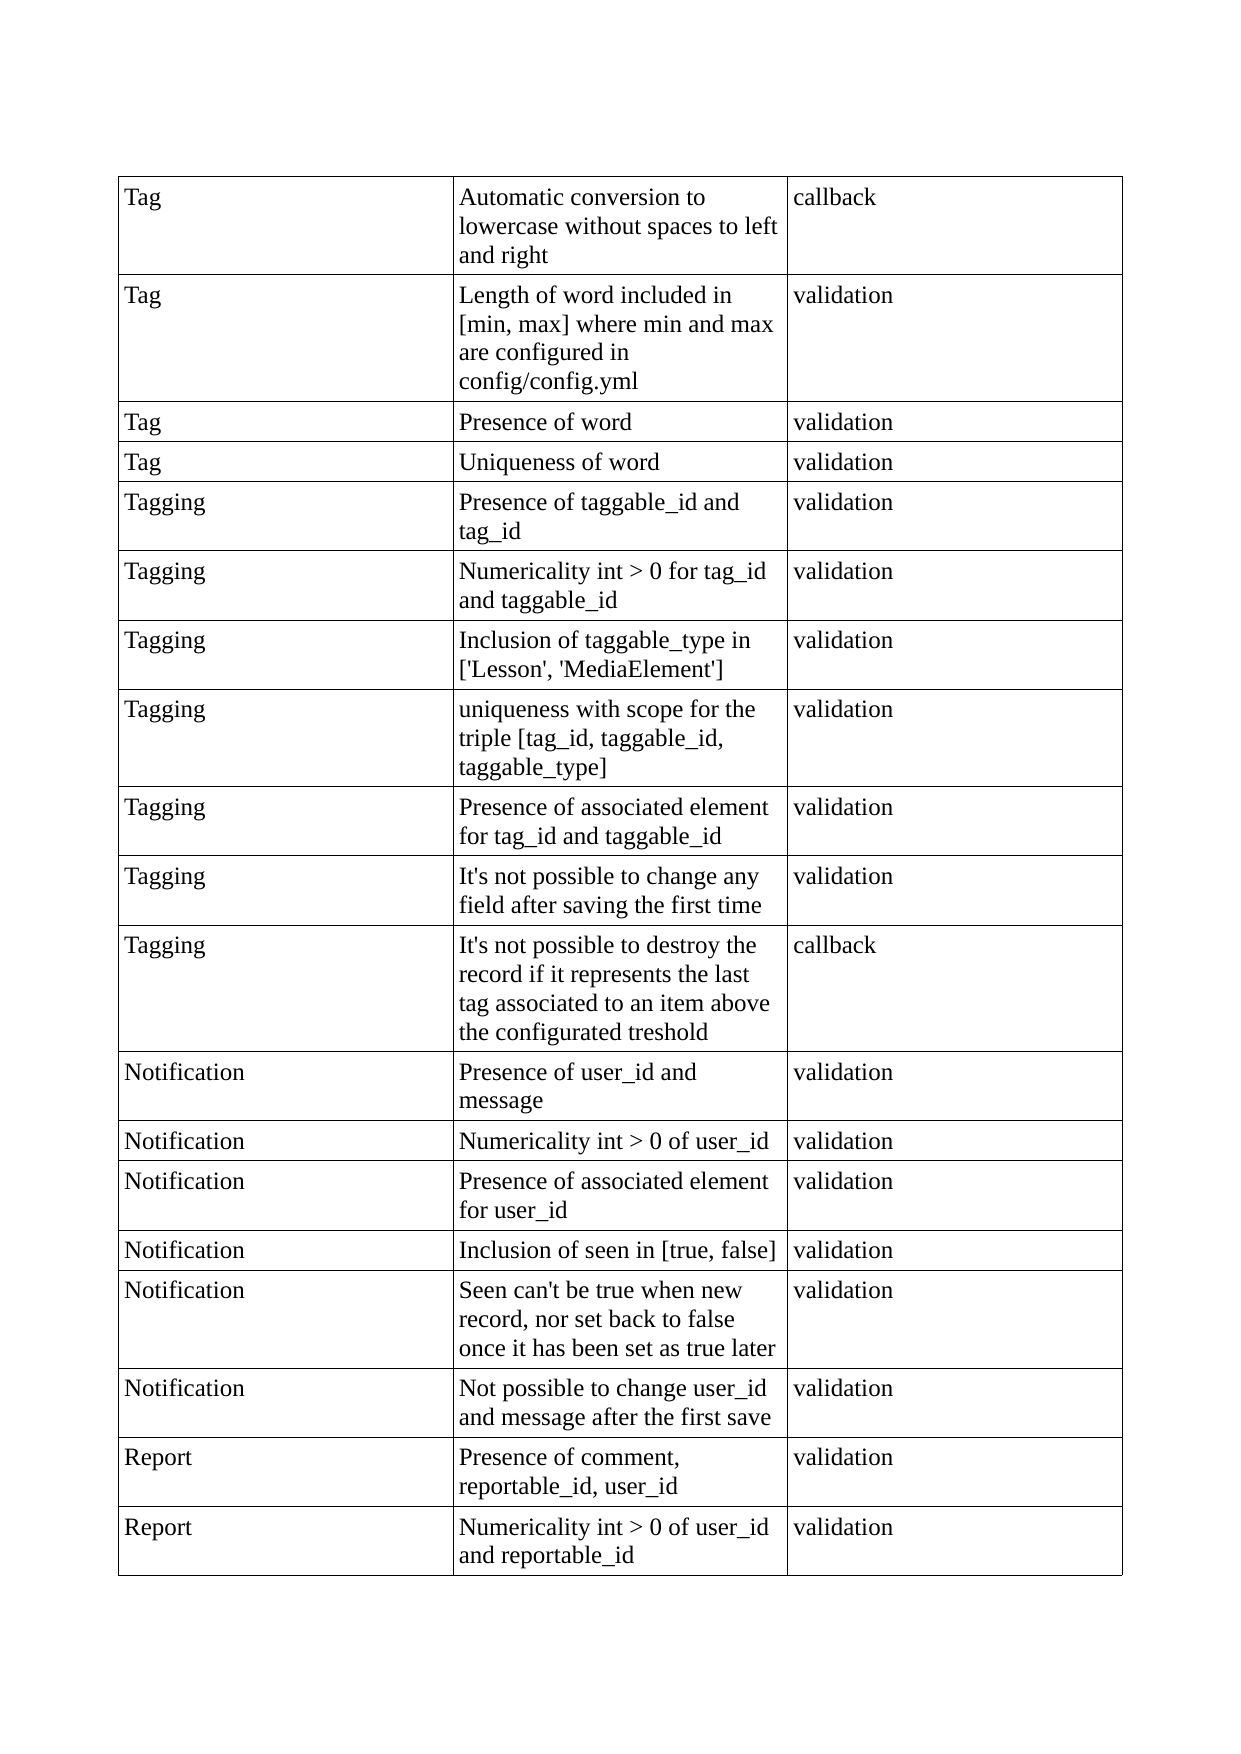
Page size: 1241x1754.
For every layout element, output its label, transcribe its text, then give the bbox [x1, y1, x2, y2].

table_cell Tagging [119, 621, 453, 688]
table_cell Notification [119, 1271, 453, 1368]
table_cell validation [788, 1369, 1122, 1437]
table_cell validation [788, 621, 1122, 688]
table_cell Tagging [119, 926, 453, 1051]
table_cell Notification [119, 1231, 453, 1270]
table_cell Tagging [119, 856, 453, 924]
table_cell validation [788, 275, 1122, 401]
table_cell validation [788, 1438, 1122, 1506]
table_cell validation [788, 1507, 1122, 1575]
table_cell Numericality int > 0 of user_id [454, 1121, 787, 1160]
table_cell validation [788, 402, 1122, 441]
table_cell validation [788, 1271, 1122, 1368]
table_cell validation [788, 442, 1122, 481]
table_cell Inclusion of seen in [true, false] [454, 1231, 787, 1270]
table_cell Presence of taggable_id and tag_id [454, 482, 787, 550]
table_cell Tag [119, 402, 453, 441]
table_cell Notification [119, 1369, 453, 1437]
table_cell Report [119, 1507, 453, 1575]
table_cell Tagging [119, 551, 453, 619]
table_cell validation [788, 856, 1122, 924]
table_cell Tag [119, 442, 453, 481]
table_cell validation [788, 1161, 1122, 1229]
table_cell Automatic conversion to lowercase without spaces to left and right [454, 177, 787, 274]
table_cell uniqueness with scope for the triple [tag_id, taggable_id, taggable_type] [454, 690, 787, 786]
table_cell validation [788, 787, 1122, 855]
table_cell Presence of associated element for tag_id and taggable_id [454, 787, 787, 855]
table_cell Notification [119, 1161, 453, 1229]
table_cell Tagging [119, 787, 453, 855]
table_cell validation [788, 482, 1122, 550]
table_cell validation [788, 551, 1122, 619]
table_cell Inclusion of taggable_type in ['Lesson', 'MediaElement'] [454, 621, 787, 688]
table_cell Presence of associated element for user_id [454, 1161, 787, 1229]
table_cell Notification [119, 1121, 453, 1160]
table_cell Numericality int > 0 of user_id and reportable_id [454, 1507, 787, 1575]
table_cell Tagging [119, 482, 453, 550]
table_cell Not possible to change user_id and message after the first save [454, 1369, 787, 1437]
table_cell Notification [119, 1052, 453, 1120]
table_cell callback [788, 926, 1122, 1051]
table_cell Numericality int > 0 for tag_id and taggable_id [454, 551, 787, 619]
table_cell validation [788, 1231, 1122, 1270]
table_cell Tag [119, 177, 453, 274]
table_cell validation [788, 690, 1122, 786]
table_cell Presence of user_id and message [454, 1052, 787, 1120]
table_cell Report [119, 1438, 453, 1506]
table_cell It's not possible to change any field after saving the first time [454, 856, 787, 924]
table_cell Seen can't be true when new record, nor set back to false once it has been set as true later [454, 1271, 787, 1368]
table_cell callback [788, 177, 1122, 274]
table_cell Tag [119, 275, 453, 401]
table_cell Length of word included in [min, max] where min and max are configured in config/config.yml [454, 275, 787, 401]
table_cell Uniqueness of word [454, 442, 787, 481]
table_cell validation [788, 1121, 1122, 1160]
table_cell It's not possible to destroy the record if it represents the last tag associated to an item above the configurated treshold [454, 926, 787, 1051]
table_cell Presence of comment, reportable_id, user_id [454, 1438, 787, 1506]
table_cell Tagging [119, 690, 453, 786]
table_cell Presence of word [454, 402, 787, 441]
table_cell validation [788, 1052, 1122, 1120]
